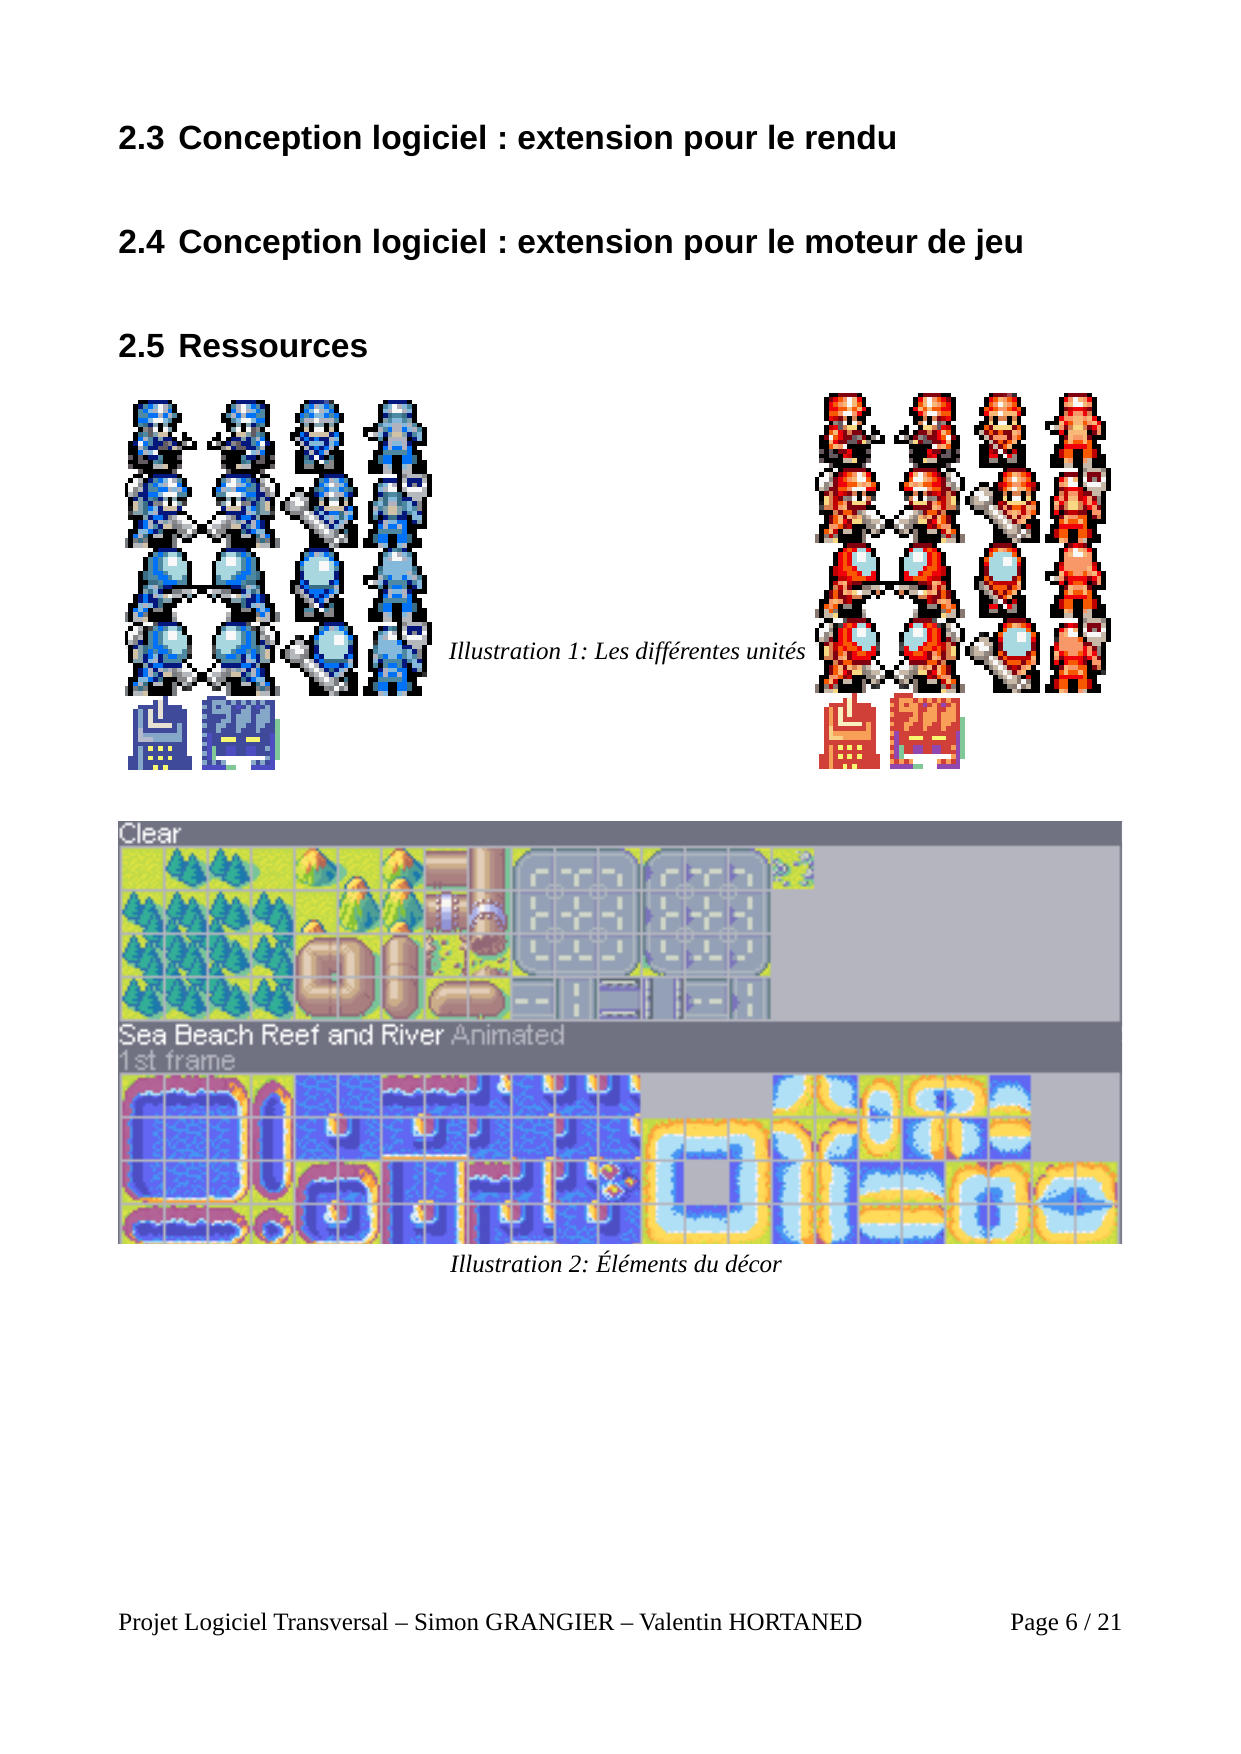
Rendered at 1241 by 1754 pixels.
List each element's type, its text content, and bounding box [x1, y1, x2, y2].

picture [125, 400, 437, 770]
subtitle Ressources [118, 325, 1122, 364]
picture [118, 821, 1123, 1244]
text [118, 400, 125, 770]
text Illustration 2: Éléments du décor [118, 1244, 1122, 1278]
subtitle Conception logiciel : extension pour le rendu [118, 118, 1122, 157]
subtitle Conception logiciel : extension pour le moteur de jeu [118, 222, 1122, 260]
text Illustration 1: Les différentes unités [437, 400, 1122, 770]
picture [815, 393, 1116, 769]
